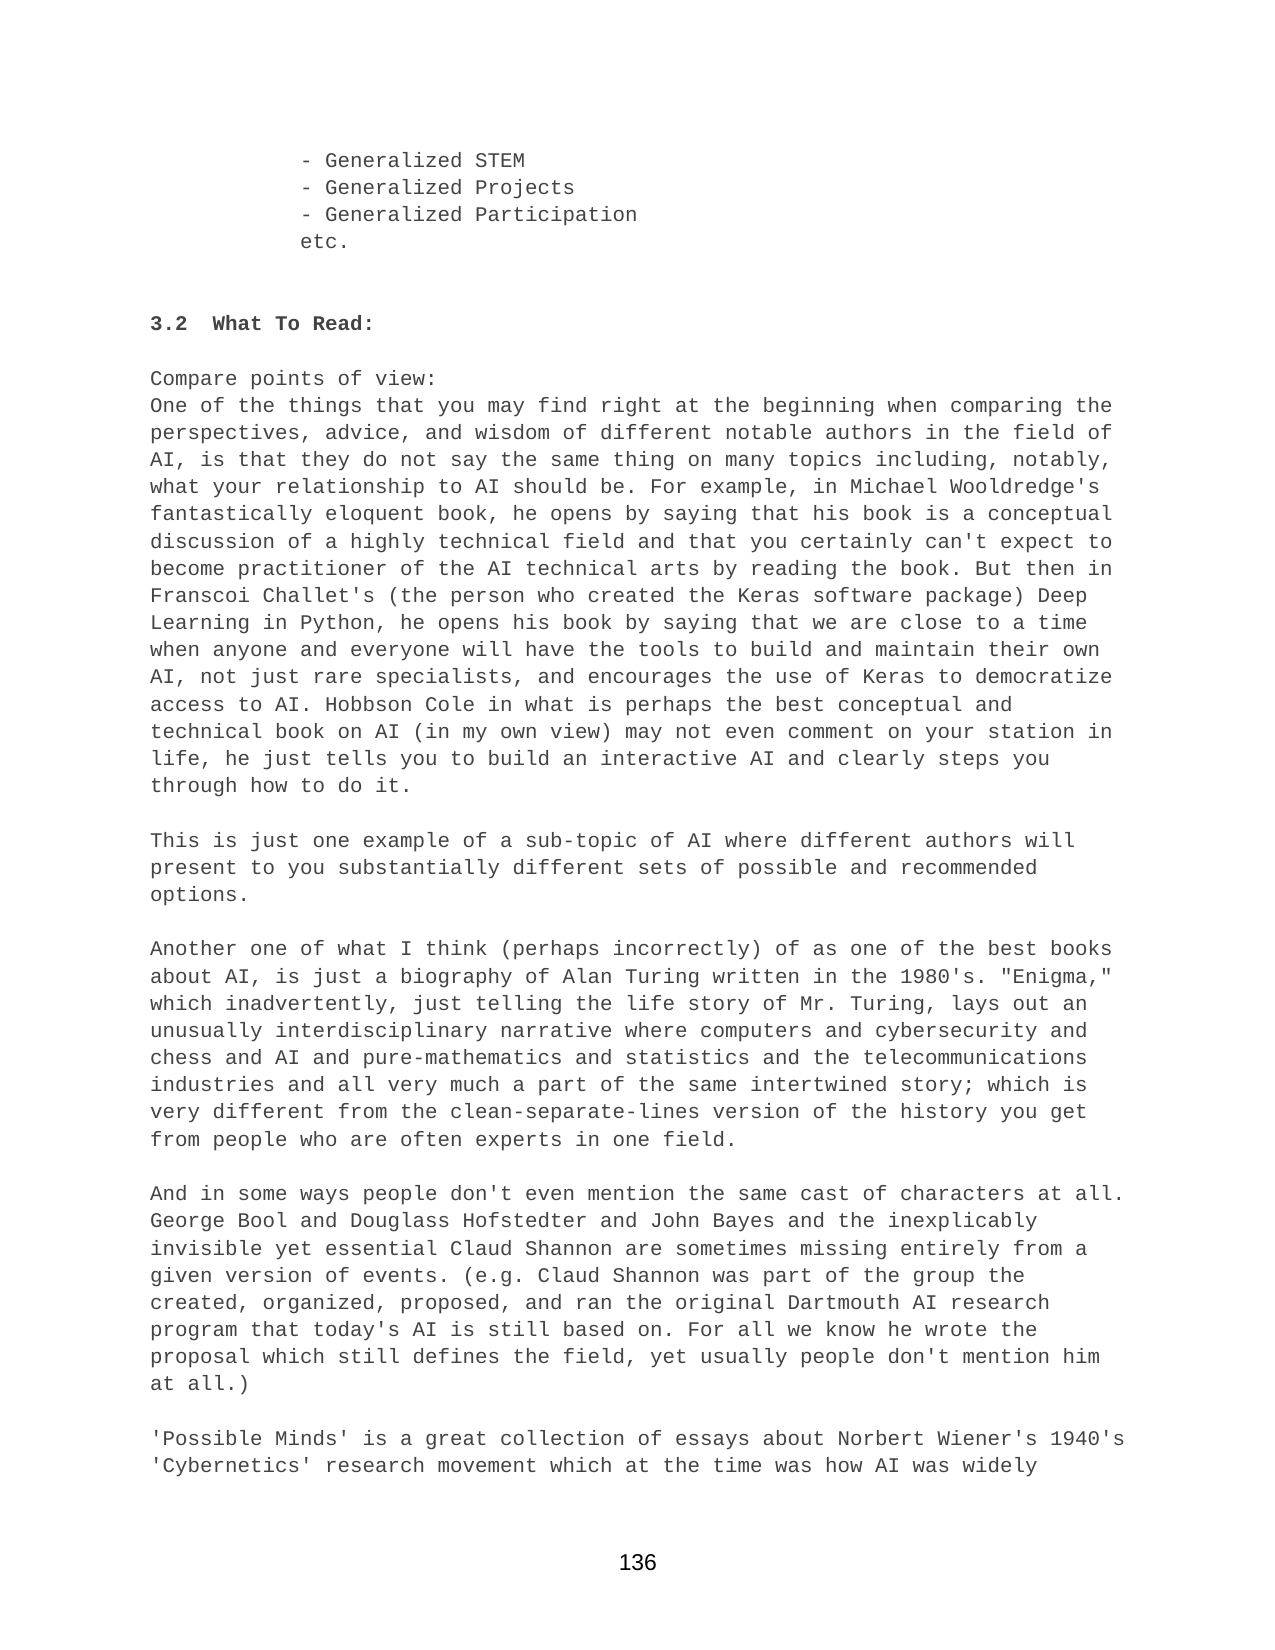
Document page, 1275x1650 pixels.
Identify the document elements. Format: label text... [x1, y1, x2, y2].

text 'Possible Minds' is a great collection of essays about Norbert Wiener's 1940's 'Cybernetics' research movement which at the time was how AI was widely [150, 1428, 1125, 1479]
text This is just one example of a sub-topic of AI where different authors will present to you substantially different sets of possible and recommended options. [150, 830, 1125, 908]
text And in some ways people don't even mention the same cast of characters at all. George Bool and Douglass Hofstedter and John Bayes and the inexplicably invisible yet essential Claud Shannon are sometimes missing entirely from a given version of events. (e.g. Claud Shannon was part of the group the created, organized, proposed, and ran the original Dartmouth AI research program that today's AI is still based on. For all we know he wrote the proposal which still defines the field, yet usually people don't mention him at all.) [150, 1183, 1125, 1397]
text - Generalized STEM [150, 150, 1125, 174]
text - Generalized Participation [150, 204, 1125, 228]
text - Generalized Projects [150, 177, 1125, 201]
text 3.2 What To Read: [150, 313, 1125, 337]
text etc. [150, 232, 1125, 255]
text Another one of what I think (perhaps incorrectly) of as one of the best books about AI, is just a biography of Alan Turing written in the 1980's. "Enigma," which inadvertently, just telling the life story of Mr. Turing, lays out an unusually interdisciplinary narrative where computers and cybersecurity and chess and AI and pure-mathematics and statistics and the telecommunications industries and all very much a part of the same intertwined story; which is very different from the clean-separate-lines version of the history you get from people who are often experts in one field. [150, 938, 1125, 1152]
text Compare points of view: [150, 367, 1125, 391]
text One of the things that you may find right at the beginning when comparing the perspectives, advice, and wisdom of different notable authors in the field of AI, is that they do not say the same thing on many topics including, notably, what your relationship to AI should be. For example, in Michael Wooldredge's fantastically eloquent book, he opens by saying that his book is a conceptual discussion of a highly technical field and that you certainly can't expect to become practitioner of the AI technical arts by reading the book. But then in Franscoi Challet's (the person who created the Keras software package) Deep Learning in Python, he opens his book by saying that we are close to a time when anyone and everyone will have the tools to build and maintain their own AI, not just rare specialists, and encourages the use of Keras to democratize access to AI. Hobbson Cole in what is perhaps the best conceptual and technical book on AI (in my own view) may not even comment on your station in life, he just tells you to build an interactive AI and clearly steps you through how to do it. [150, 395, 1125, 799]
